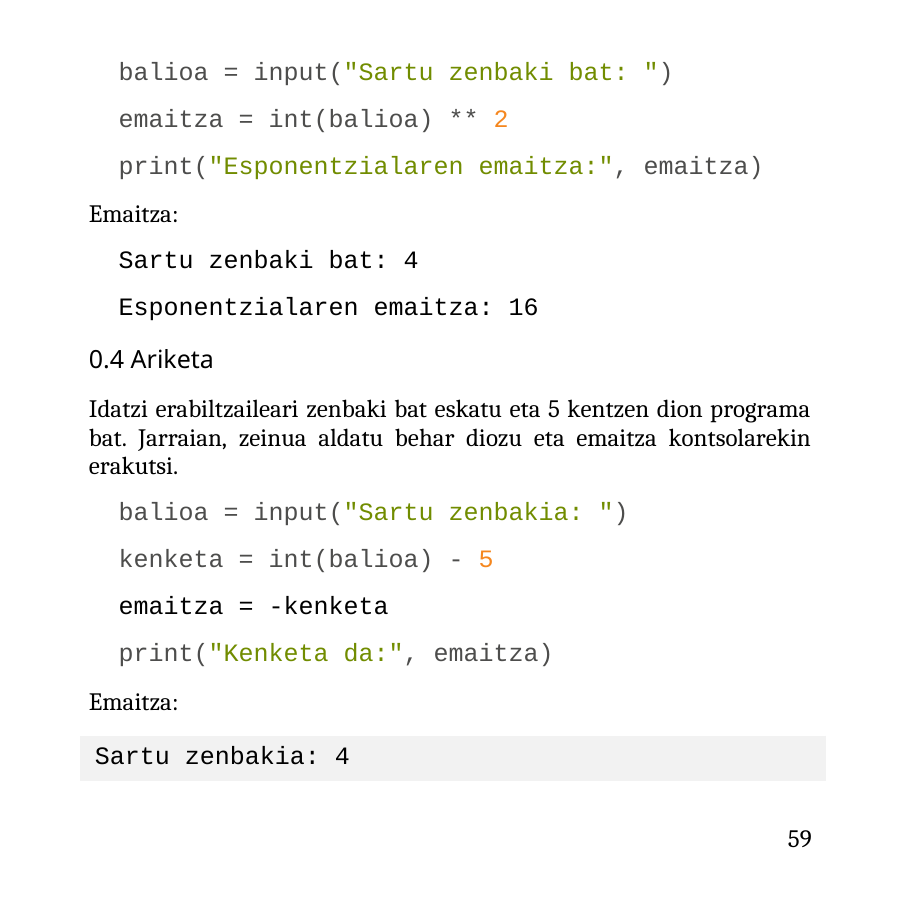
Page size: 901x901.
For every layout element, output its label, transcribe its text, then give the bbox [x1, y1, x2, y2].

text kenketa = int(balioa) - 5 [118, 547, 811, 575]
text Sartu zenbaki bat: 4 [118, 248, 811, 276]
text print("Kenketa da:", emaitza) [118, 641, 811, 669]
text emaitza = -kenketa [118, 594, 811, 622]
text 0.4 Ariketa [89, 342, 811, 376]
text Sartu zenbakia: 4 [86, 742, 820, 774]
text emaitza = int(balioa) ** 2 [118, 106, 811, 134]
text Emaitza: [89, 688, 811, 717]
text balioa = input("Sartu zenbaki bat: ") [118, 59, 811, 87]
text Idatzi erabiltzaileari zenbaki bat eskatu eta 5 kentzen dion programa bat. Jarraian, zeinua aldatu behar diozu eta emaitza kontsolarekin erakutsi. [89, 395, 811, 481]
text balioa = input("Sartu zenbakia: ") [118, 500, 811, 528]
text Emaitza: [89, 200, 811, 229]
text print("Esponentzialaren emaitza:", emaitza) [118, 153, 811, 182]
text Esponentzialaren emaitza: 16 [118, 295, 811, 323]
